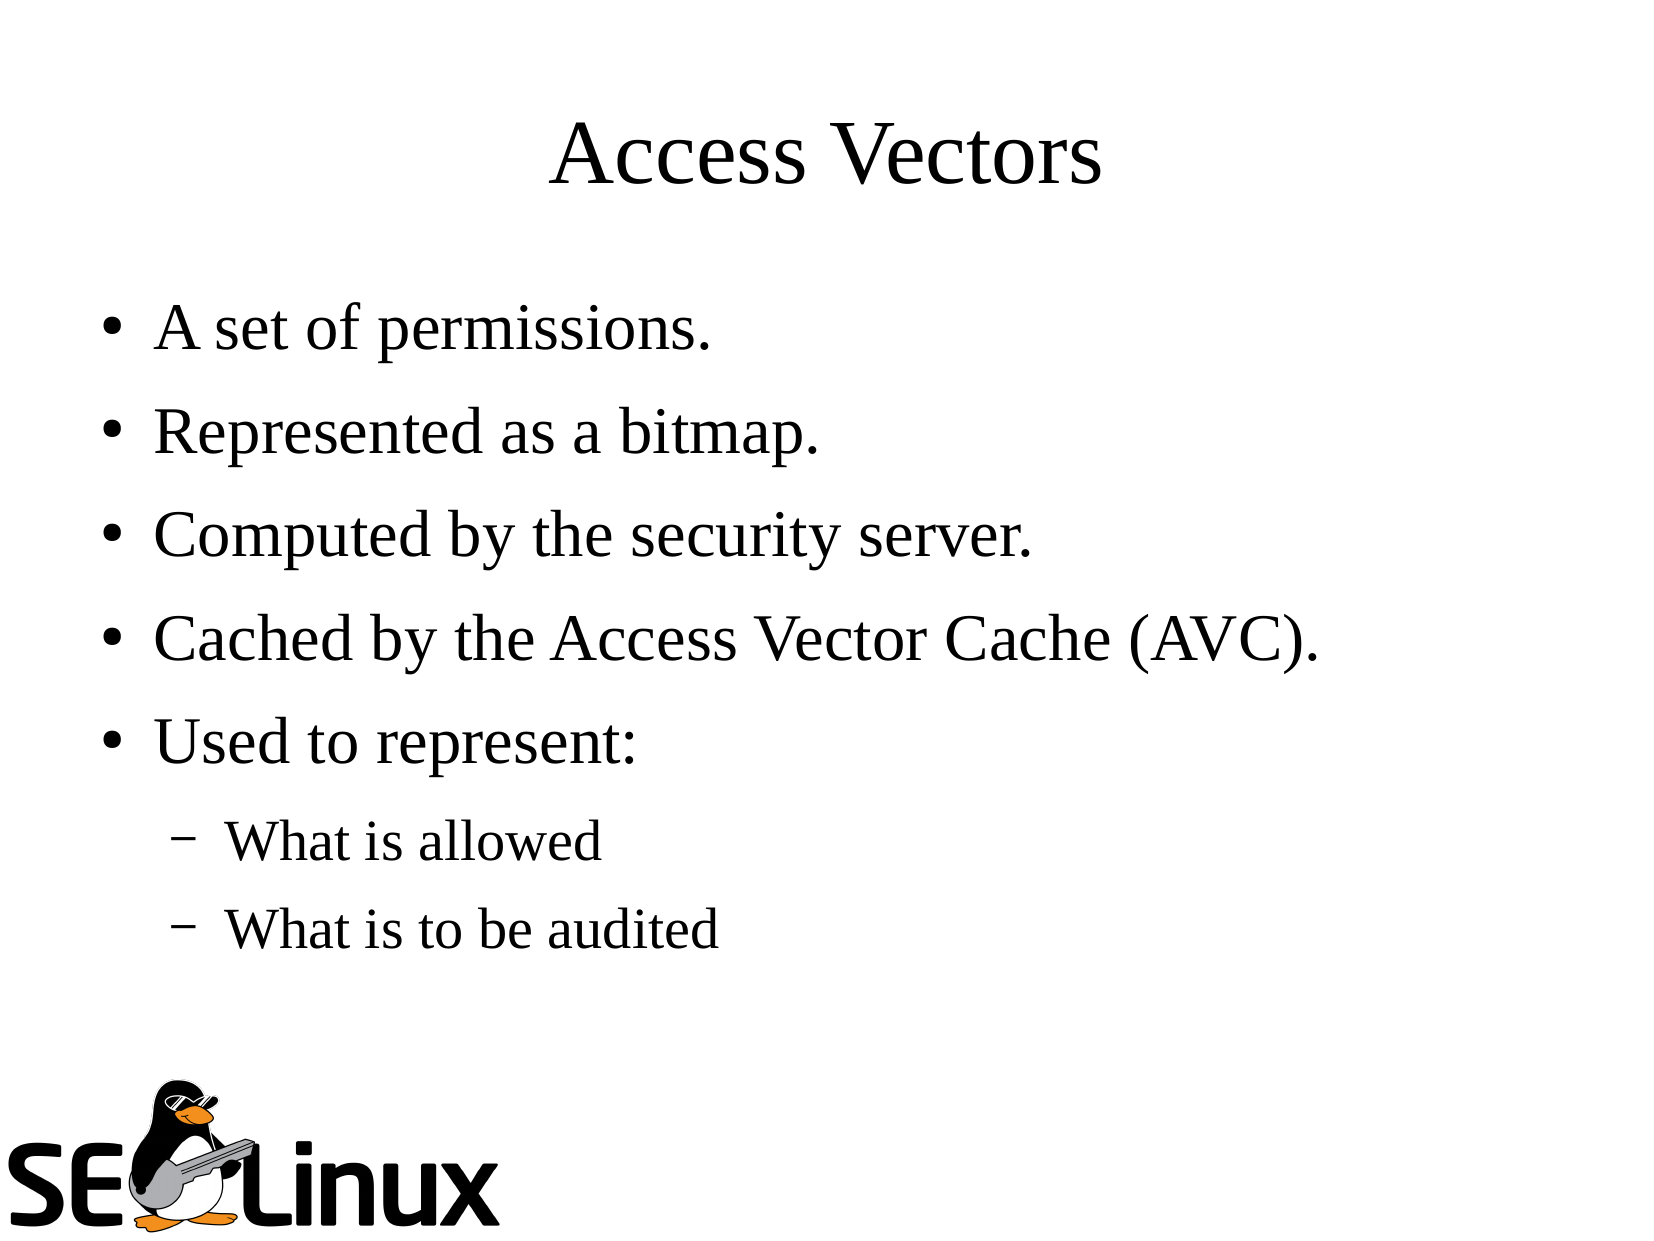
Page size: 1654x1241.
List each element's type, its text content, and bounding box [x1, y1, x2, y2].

title Access Vectors [82, 49, 1571, 257]
picture [0, 919, 526, 1241]
list A set of permissions. Represented as a bitmap. Computed by the security server. Cached by the Access Vector Cache (AVC). Used to represent: What is allowed What is to be audited [82, 290, 1571, 1010]
